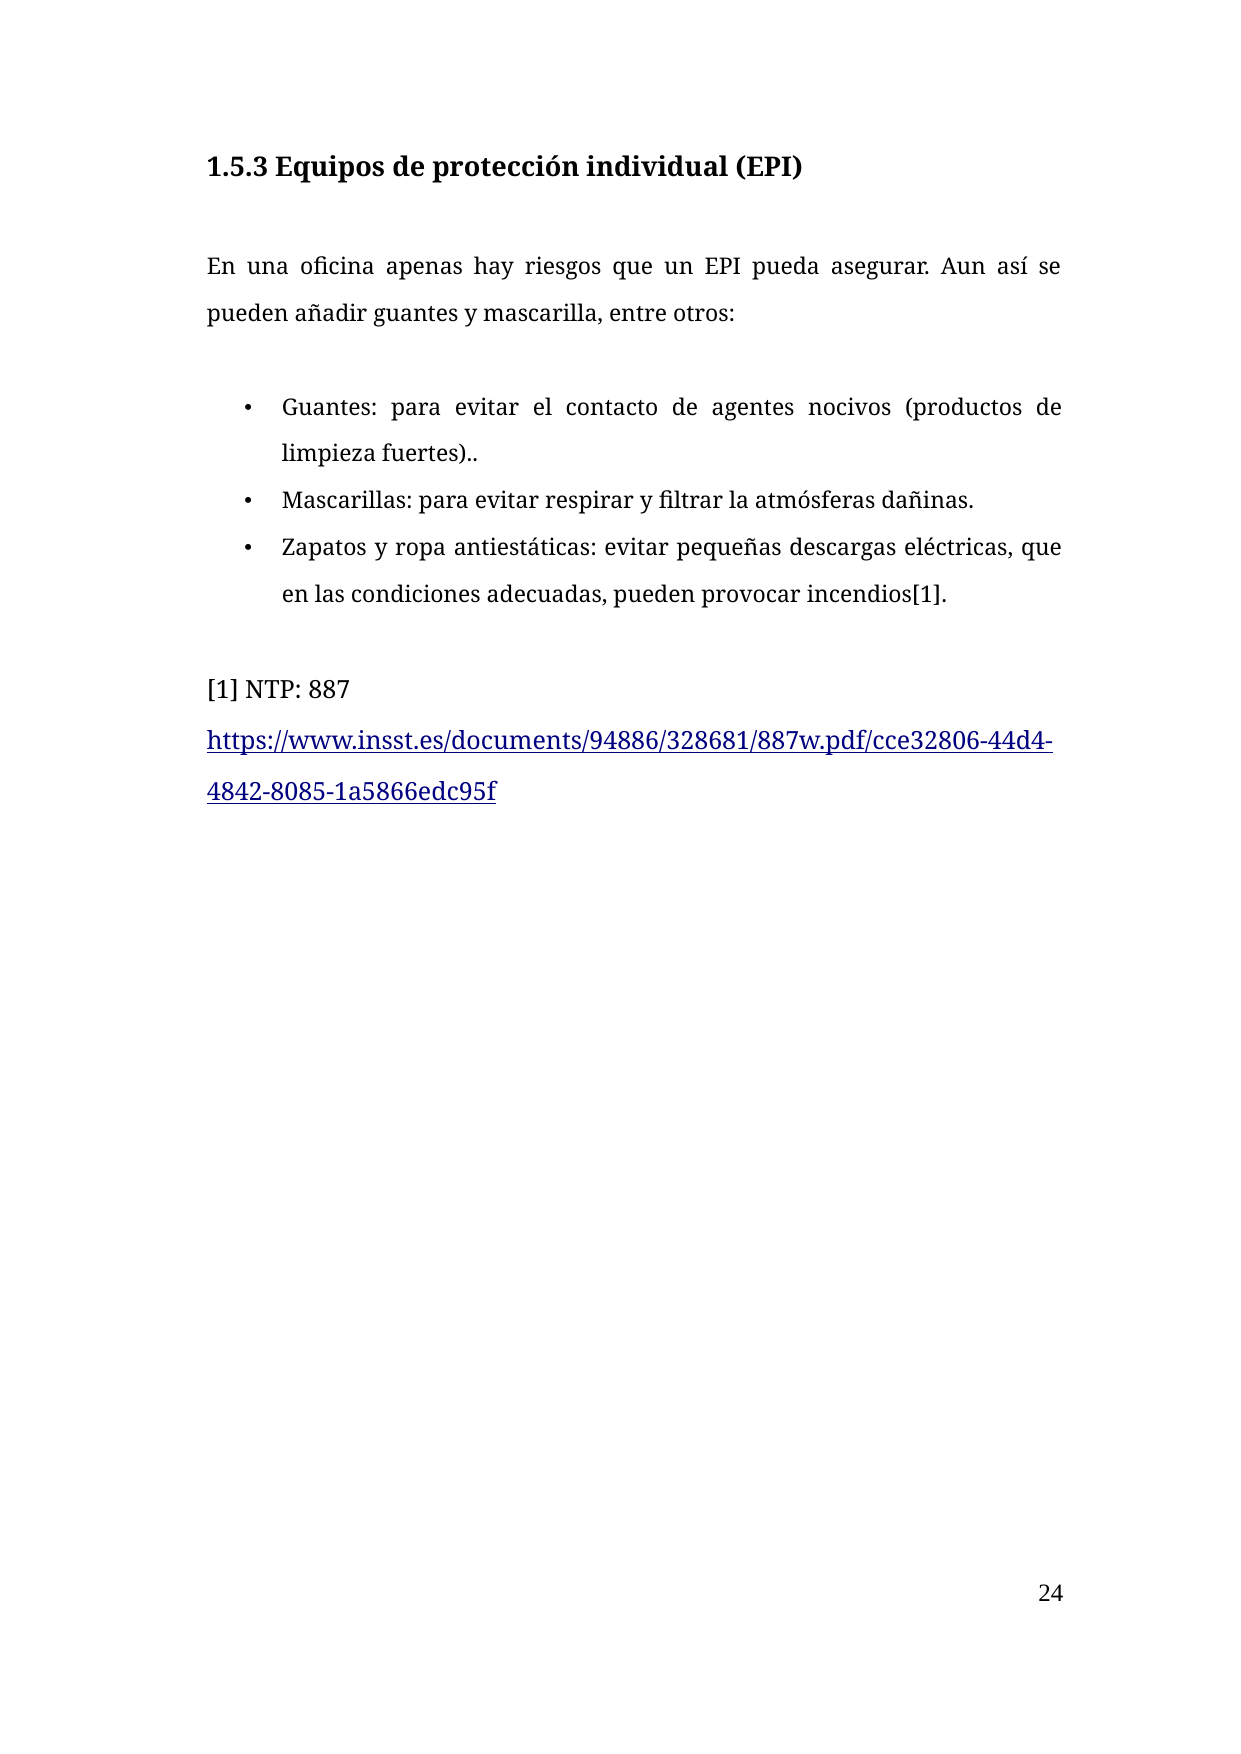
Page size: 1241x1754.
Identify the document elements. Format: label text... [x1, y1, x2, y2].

list Guantes: para evitar el contacto de agentes nocivos (productos de limpieza fuertes).. [244, 390, 1063, 468]
list Mascarillas: para evitar respirar y filtrar la atmósferas dañinas. [244, 484, 1063, 515]
text En una oficina apenas hay riesgos que un EPI pueda asegurar. Aun así se pueden añadir guantes y mascarilla, entre otros: [207, 250, 1063, 328]
text 1.5.3 Equipos de protección individual (EPI) [207, 148, 1063, 184]
text [1] NTP: 887 [207, 672, 1063, 706]
text https://www.insst.es/documents/94886/328681/887w.pdf/cce32806-44d4-4842-8085-1a5866edc95f [207, 723, 1063, 808]
list Zapatos y ropa antiestáticas: evitar pequeñas descargas eléctricas, que en las condiciones adecuadas, pueden provocar incendios[1]. [244, 531, 1063, 609]
